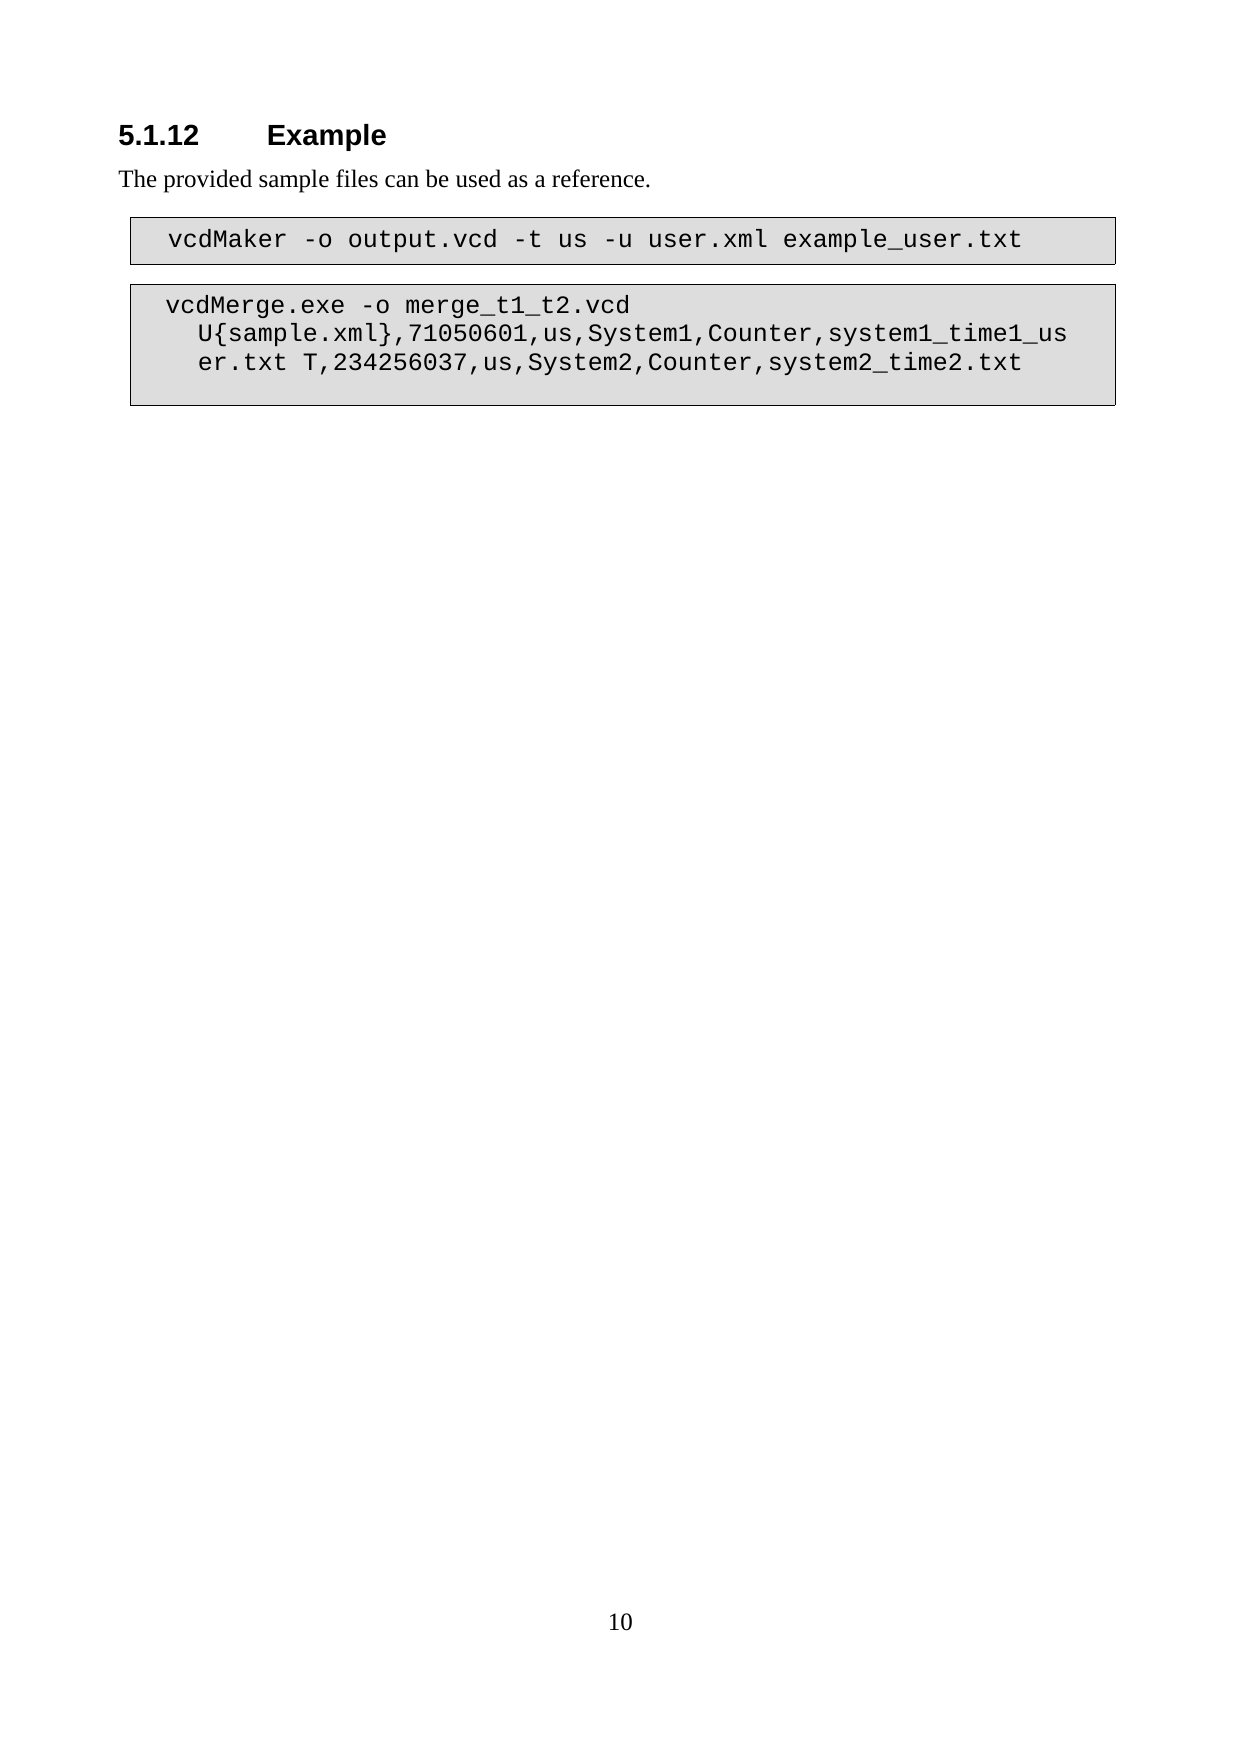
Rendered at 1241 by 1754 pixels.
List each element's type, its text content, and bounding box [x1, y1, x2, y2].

subtitle Example [118, 118, 1122, 152]
text vcdMerge.exe -o merge_t1_t2.vcd U{sample.xml},71050601,us,System1,Counter,system1_time1_user.txt T,234256037,us,System2,Counter,system2_time2.txt [165, 293, 1071, 378]
text The provided sample files can be used as a reference. [118, 164, 1122, 193]
text vcdMaker -o output.vcd -t us -u user.xml example_user.txt [168, 226, 1043, 254]
